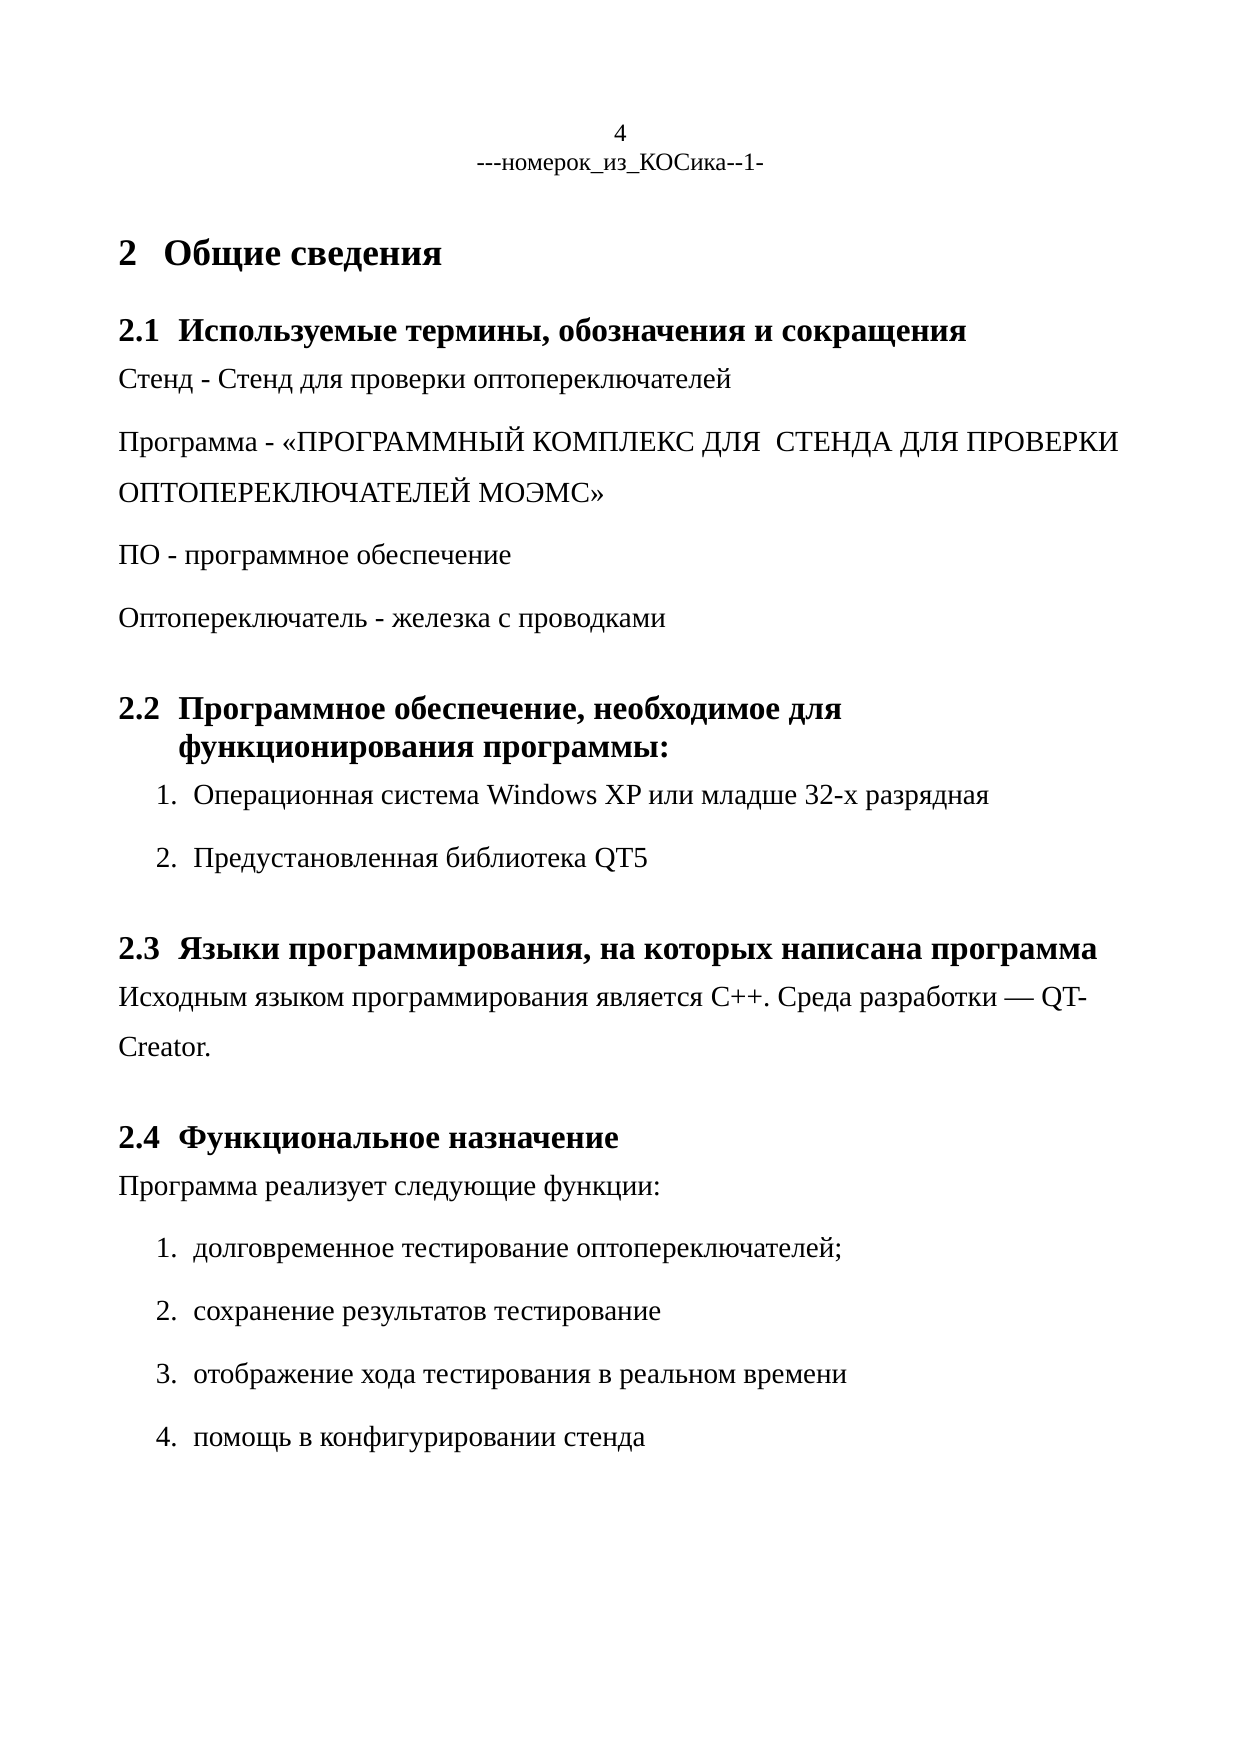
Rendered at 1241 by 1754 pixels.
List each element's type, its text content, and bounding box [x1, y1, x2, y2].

subtitle Используемые термины, обозначения и сокращения [118, 311, 1122, 349]
text Программа - «ПРОГРАММНЫЙ КОМПЛЕКС ДЛЯ СТЕНДА ДЛЯ ПРОВЕРКИ ОПТОПЕРЕКЛЮЧАТЕЛЕЙ МОЭМС» [118, 424, 1122, 508]
text Стенд - Стенд для проверки оптопереключателей [118, 362, 1122, 395]
text Исходным языком программирования является C++. Среда разработки — QT-Creator. [118, 979, 1122, 1063]
text Программа реализует следующие функции: [118, 1168, 1122, 1201]
list Операционная система Windows XP или младше 32-х разрядная [156, 777, 1122, 811]
subtitle Общие сведения [118, 230, 1122, 273]
subtitle Языки программирования, на которых написана программа [118, 928, 1122, 966]
text Оптопереключатель - железка с проводками [118, 600, 1122, 634]
list долговременное тестирование оптопереключателей; [156, 1231, 1122, 1264]
list сохранение результатов тестирование [156, 1293, 1122, 1327]
list отображение хода тестирования в реальном времени [156, 1356, 1122, 1390]
text ПО - программное обеспечение [118, 537, 1122, 571]
list Предустановленная библиотека QT5 [156, 840, 1122, 874]
subtitle Программное обеспечение, необходимое для функционирования программы: [118, 688, 1122, 765]
subtitle Функциональное назначение [118, 1117, 1122, 1155]
list помощь в конфигурировании стенда [156, 1419, 1122, 1452]
